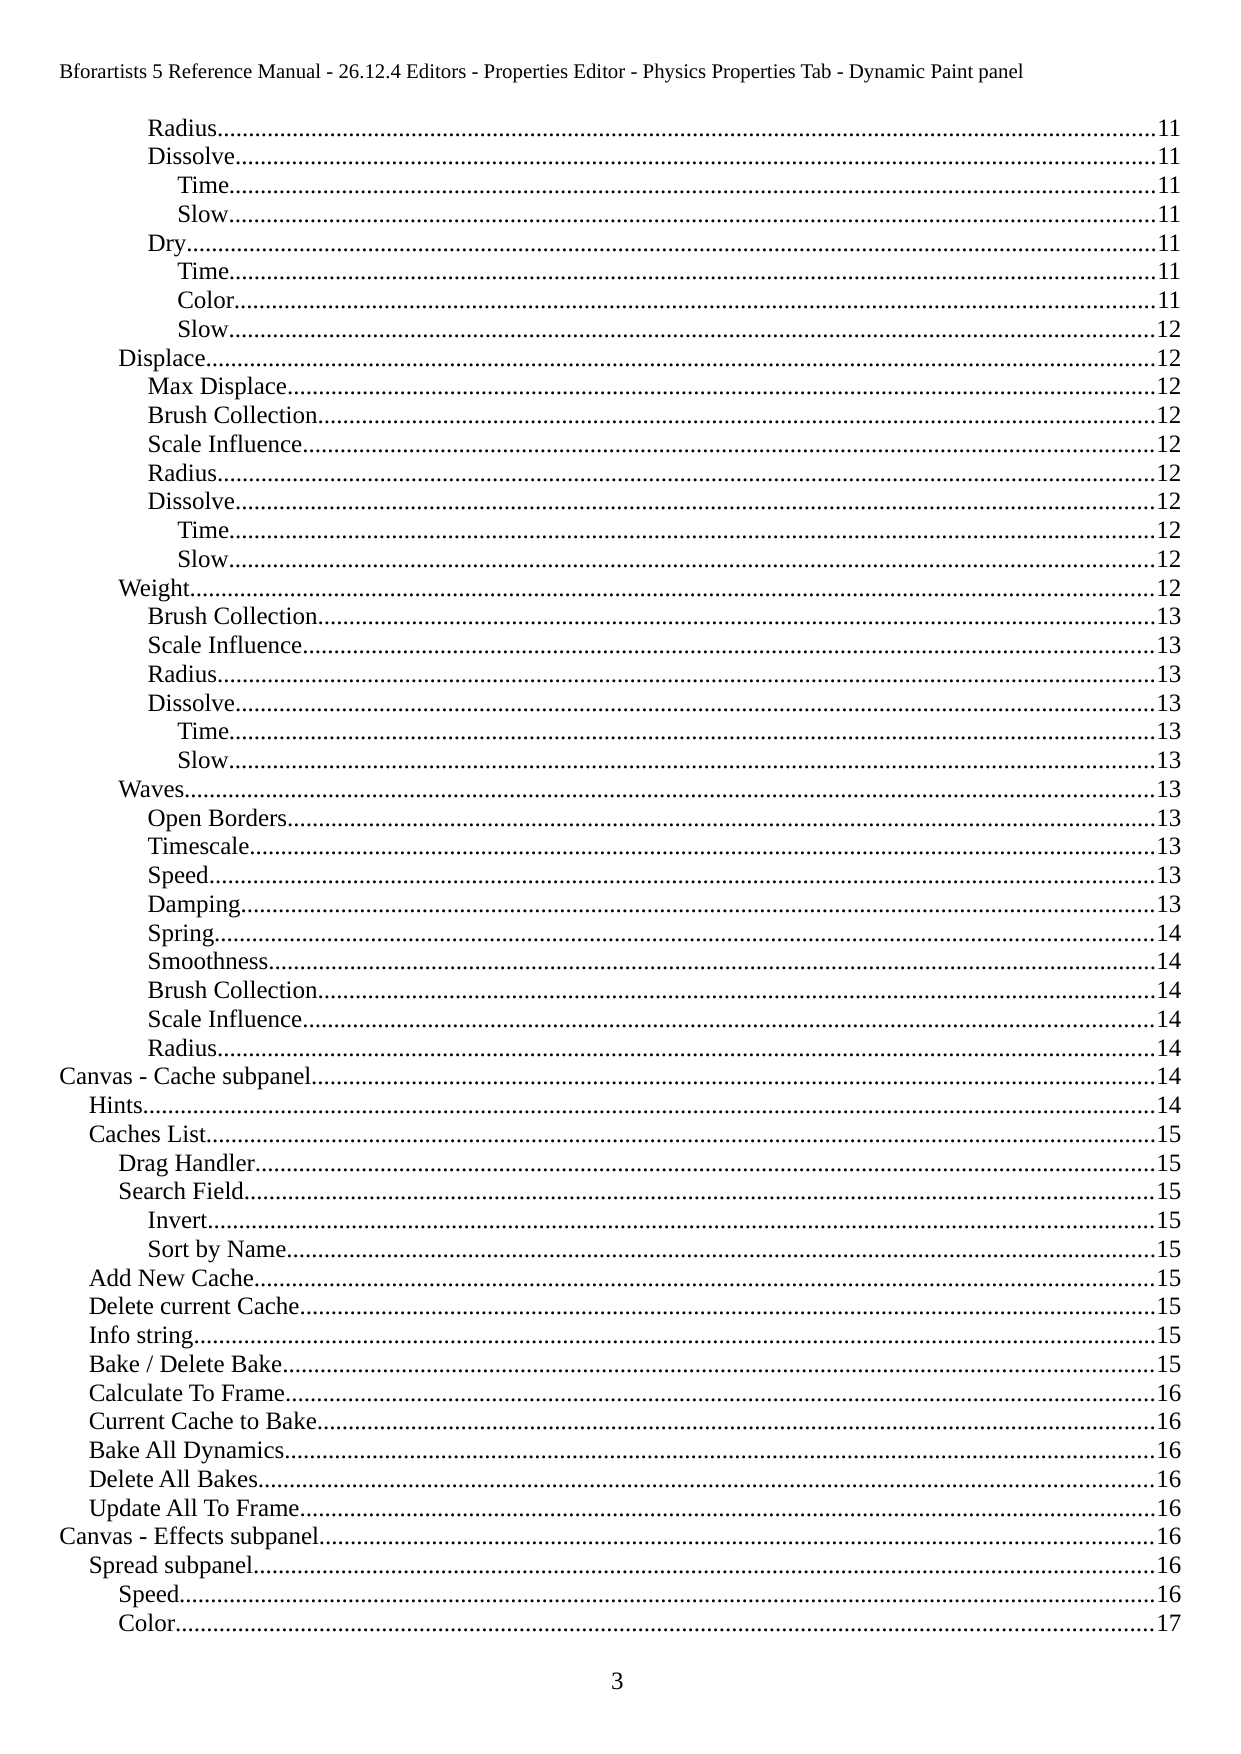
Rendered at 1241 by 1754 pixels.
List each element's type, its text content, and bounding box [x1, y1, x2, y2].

text Canvas - Cache subpanel 14 [59, 1061, 1181, 1090]
text Bake All Dynamics 16 [88, 1435, 1181, 1464]
text Brush Collection 13 [147, 601, 1181, 630]
text Time 13 [177, 716, 1181, 745]
text Invert 15 [147, 1205, 1181, 1234]
text Slow 13 [177, 745, 1181, 774]
text Scale Influence 13 [147, 630, 1181, 659]
text Time 11 [177, 256, 1181, 285]
text Add New Cache 15 [88, 1263, 1181, 1291]
text Color 17 [118, 1608, 1181, 1636]
text Time 12 [177, 515, 1181, 544]
text Slow 12 [177, 314, 1181, 343]
text Update All To Frame 16 [88, 1493, 1181, 1521]
text Radius 14 [147, 1033, 1181, 1061]
text Open Borders 13 [147, 803, 1181, 831]
text Dissolve 13 [147, 688, 1181, 716]
text Delete current Cache 15 [88, 1291, 1181, 1320]
text Speed 13 [147, 860, 1181, 889]
text Weight 12 [118, 573, 1181, 601]
text Canvas - Effects subpanel 16 [59, 1521, 1181, 1550]
text Scale Influence 14 [147, 1004, 1181, 1033]
text Max Displace 12 [147, 371, 1181, 400]
text Waves 13 [118, 774, 1181, 803]
text Radius 11 [147, 113, 1181, 141]
text Speed 16 [118, 1579, 1181, 1608]
text Dry 11 [147, 228, 1181, 256]
text Info string 15 [88, 1320, 1181, 1349]
text Scale Influence 12 [147, 429, 1181, 458]
text Spring 14 [147, 918, 1181, 946]
text Spread subpanel 16 [88, 1550, 1181, 1579]
text Dissolve 12 [147, 486, 1181, 515]
text Brush Collection 12 [147, 400, 1181, 429]
text Damping 13 [147, 889, 1181, 918]
text Color 11 [177, 285, 1181, 314]
text Bake / Delete Bake 15 [88, 1349, 1181, 1378]
text Radius 13 [147, 659, 1181, 688]
text Radius 12 [147, 458, 1181, 486]
text Displace 12 [118, 343, 1181, 371]
text Time 11 [177, 170, 1181, 199]
text Brush Collection 14 [147, 975, 1181, 1004]
text Drag Handler 15 [118, 1148, 1181, 1176]
text Dissolve 11 [147, 141, 1181, 170]
text Smoothness 14 [147, 946, 1181, 975]
text Search Field 15 [118, 1176, 1181, 1205]
text Sort by Name 15 [147, 1234, 1181, 1263]
text Timescale 13 [147, 831, 1181, 860]
text Slow 11 [177, 199, 1181, 228]
text Slow 12 [177, 544, 1181, 573]
text Hints 14 [88, 1090, 1181, 1119]
text Caches List 15 [88, 1119, 1181, 1148]
text Delete All Bakes 16 [88, 1464, 1181, 1493]
text Calculate To Frame 16 [88, 1378, 1181, 1406]
text Current Cache to Bake 16 [88, 1406, 1181, 1435]
